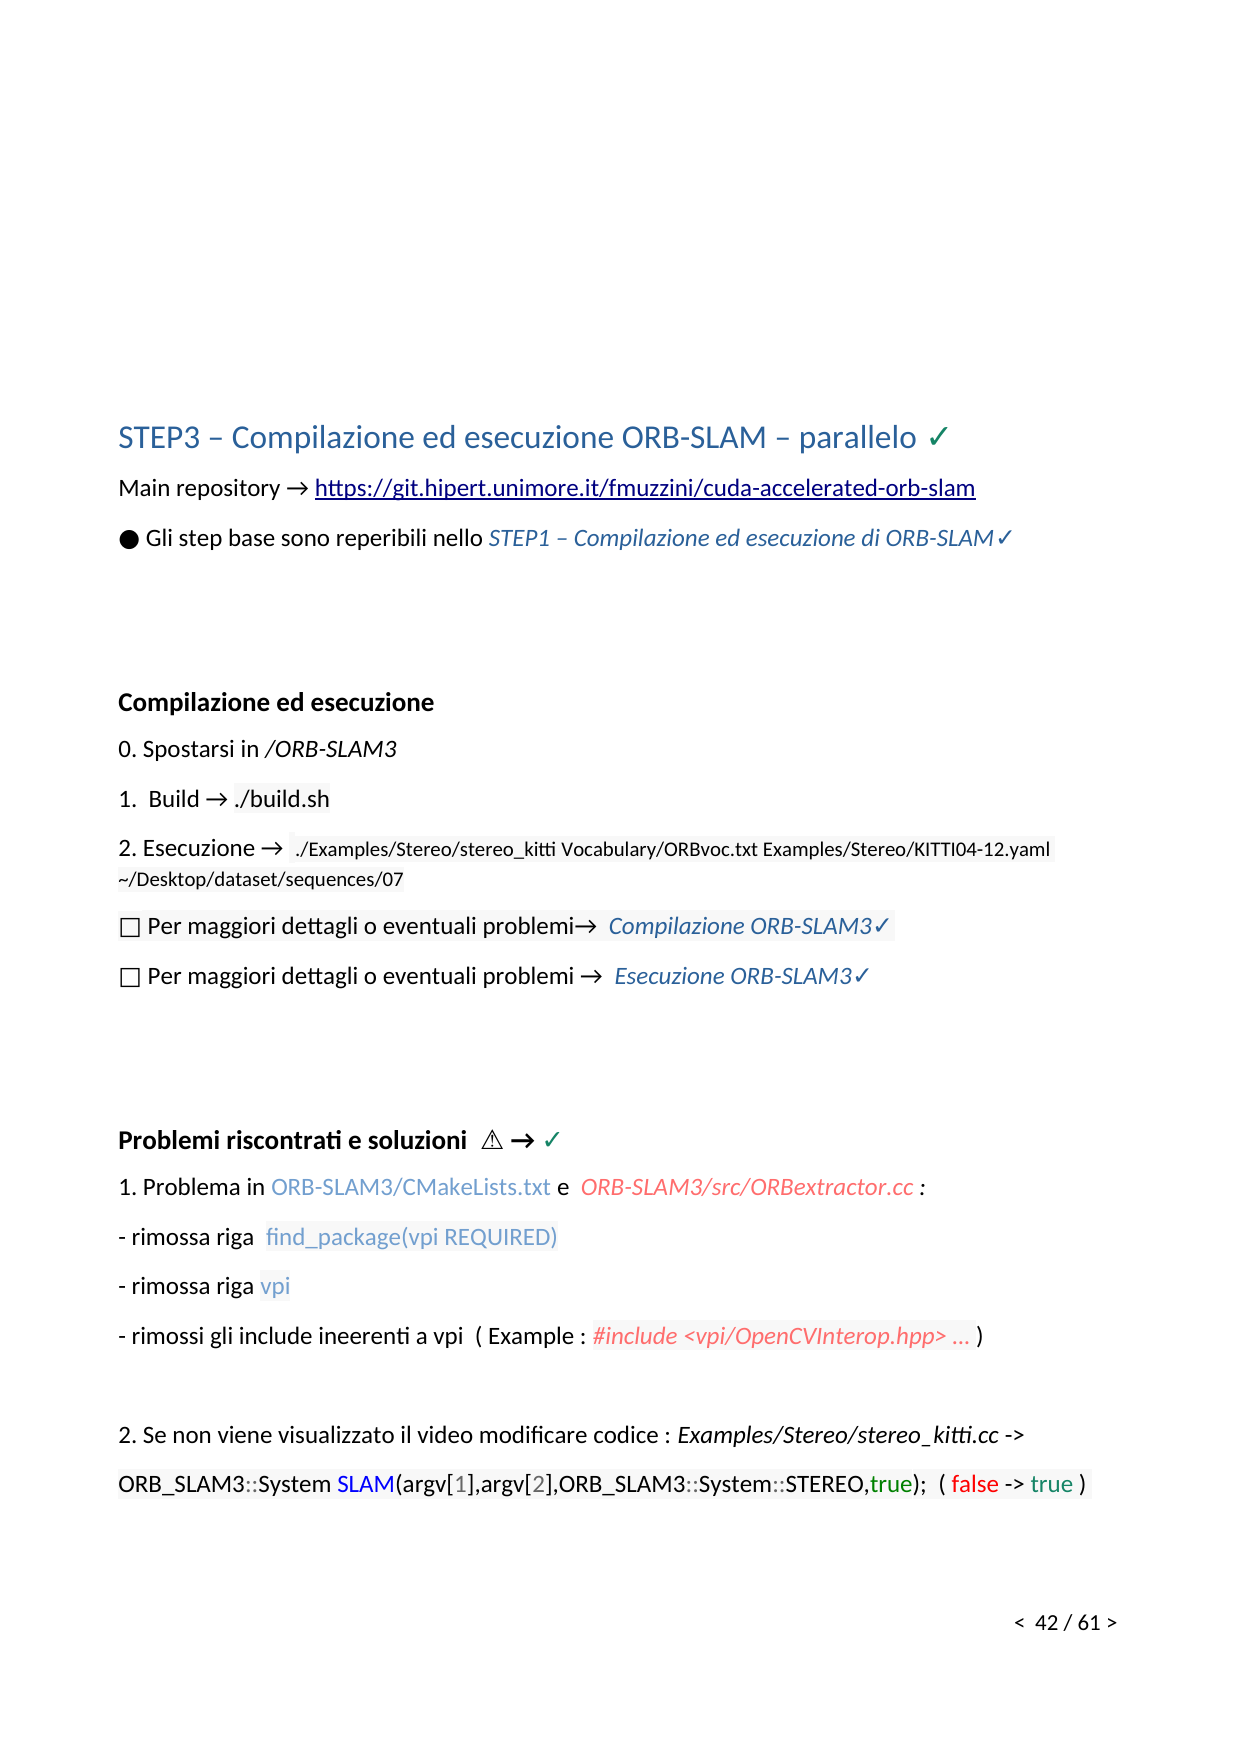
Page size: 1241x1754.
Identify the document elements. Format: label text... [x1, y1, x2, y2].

text □ Per maggiori dettagli o eventuali problemi → Esecuzione ORB-SLAM3✓ [118, 960, 1122, 990]
text - rimossa riga find_package(vpi REQUIRED) [118, 1221, 1122, 1251]
text - rimossi gli include ineerenti a vpi ( Example : #include <vpi/OpenCVInterop.hpp> … ) [118, 1320, 1122, 1350]
subtitle STEP3 – Compilazione ed esecuzione ORB-SLAM – parallelo ✓ [118, 416, 1122, 457]
text 2. Se non viene visualizzato il video modificare codice : Examples/Stereo/stereo_kitti.cc -> [118, 1419, 1122, 1449]
text 1. Build → ./build.sh [118, 783, 1122, 813]
subtitle Compilazione ed esecuzione [118, 685, 1122, 718]
subtitle Problemi riscontrati e soluzioni ⚠ → ✓ [118, 1123, 1122, 1156]
text 2. Esecuzione → ./Examples/Stereo/stereo_kitti Vocabulary/ORBvoc.txt Examples/Stereo/KITTI04-12.yaml ~/Desktop/dataset/sequences/07 [118, 832, 1122, 892]
text 0. Spostarsi in /ORB-SLAM3 [118, 733, 1122, 764]
text - rimossa riga vpi [118, 1270, 1122, 1301]
text Main repository → https://git.hipert.unimore.it/fmuzzini/cuda-accelerated-orb-slam [118, 472, 1122, 503]
text ● Gli step base sono reperibili nello STEP1 – Compilazione ed esecuzione di ORB-SLAM✓ [118, 522, 1122, 552]
text □ Per maggiori dettagli o eventuali problemi→ Compilazione ORB-SLAM3✓ [118, 910, 1122, 941]
text 1. Problema in ORB-SLAM3/CMakeLists.txt e ORB-SLAM3/src/ORBextractor.cc : [118, 1171, 1122, 1202]
text ORB_SLAM3::System SLAM(argv[1],argv[2],ORB_SLAM3::System::STEREO,true); ( false -> true ) [118, 1468, 1122, 1499]
